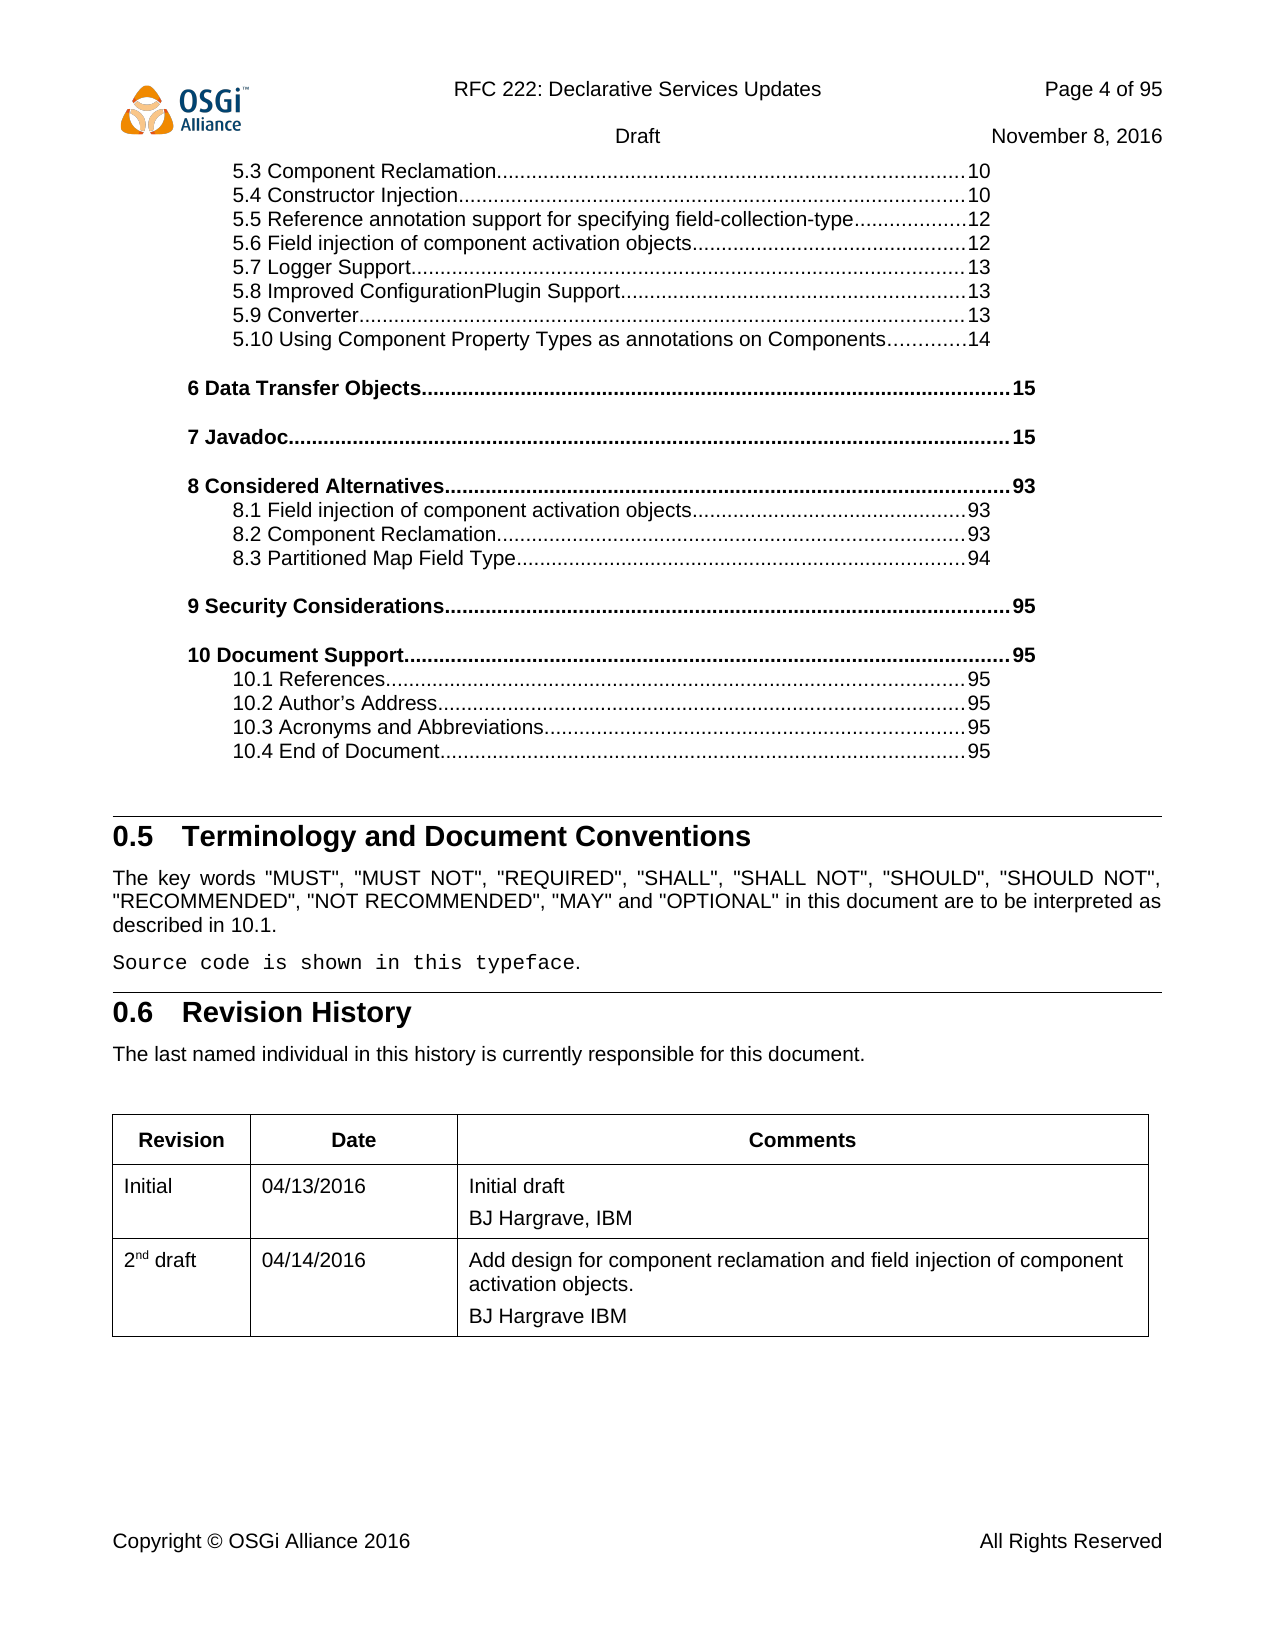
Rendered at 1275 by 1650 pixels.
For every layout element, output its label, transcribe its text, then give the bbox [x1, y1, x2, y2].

text Source code is shown in this typeface. [112, 950, 1162, 976]
text 8.1 Field injection of component activation objects 93 [232, 497, 1162, 521]
text 5.10 Using Component Property Types as annotations on Components 14 [232, 327, 1162, 351]
table_cell Add design for component reclamation and field injection of component activation objects. BJ Hargrave IBM [458, 1239, 1148, 1336]
table_cell Initial draft BJ Hargrave, IBM [458, 1165, 1148, 1238]
text 10.3 Acronyms and Abbreviations 95 [232, 715, 1162, 739]
text 5.8 Improved ConfigurationPlugin Support 13 [232, 279, 1162, 303]
text 8.3 Partitioned Map Field Type 94 [232, 545, 1162, 569]
picture [113, 78, 257, 142]
text 8 Considered Alternatives 93 [187, 473, 1162, 497]
text 5.7 Logger Support 13 [232, 255, 1162, 279]
text 10.2 Author’s Address 95 [232, 691, 1162, 715]
table_cell 2nd draft [113, 1239, 250, 1336]
text 10.4 End of Document 95 [232, 739, 1162, 763]
subtitle Terminology and Document Conventions [112, 817, 1162, 853]
text 7 Javadoc 15 [187, 424, 1162, 448]
text 10.1 References 95 [232, 667, 1162, 691]
text 5.9 Converter 13 [232, 303, 1162, 327]
table_cell 04/13/2016 [251, 1165, 457, 1238]
text 5.5 Reference annotation support for specifying field-collection-type 12 [232, 207, 1162, 231]
subtitle Revision History [112, 993, 1162, 1029]
table_cell 04/14/2016 [251, 1239, 457, 1336]
text 5.4 Constructor Injection 10 [232, 183, 1162, 207]
text 5.3 Component Reclamation 10 [232, 159, 1162, 183]
text 8.2 Component Reclamation 93 [232, 521, 1162, 545]
text 5.6 Field injection of component activation objects 12 [232, 231, 1162, 255]
table_header Comments [458, 1115, 1148, 1164]
table_cell Initial [113, 1165, 250, 1238]
text 6 Data Transfer Objects 15 [187, 376, 1162, 399]
text 9 Security Considerations 95 [187, 594, 1162, 618]
table_header Date [251, 1115, 457, 1164]
table_header Revision [113, 1115, 250, 1164]
text The key words "MUST", "MUST NOT", "REQUIRED", "SHALL", "SHALL NOT", "SHOULD", "SHOULD NOT", "RECOMMENDED", "NOT RECOMMENDED", "MAY" and "OPTIONAL" in this document are to be interpreted as described in 10.1. [112, 865, 1162, 937]
text The last named individual in this history is currently responsible for this document. [112, 1041, 1162, 1065]
text 10 Document Support 95 [187, 643, 1162, 667]
